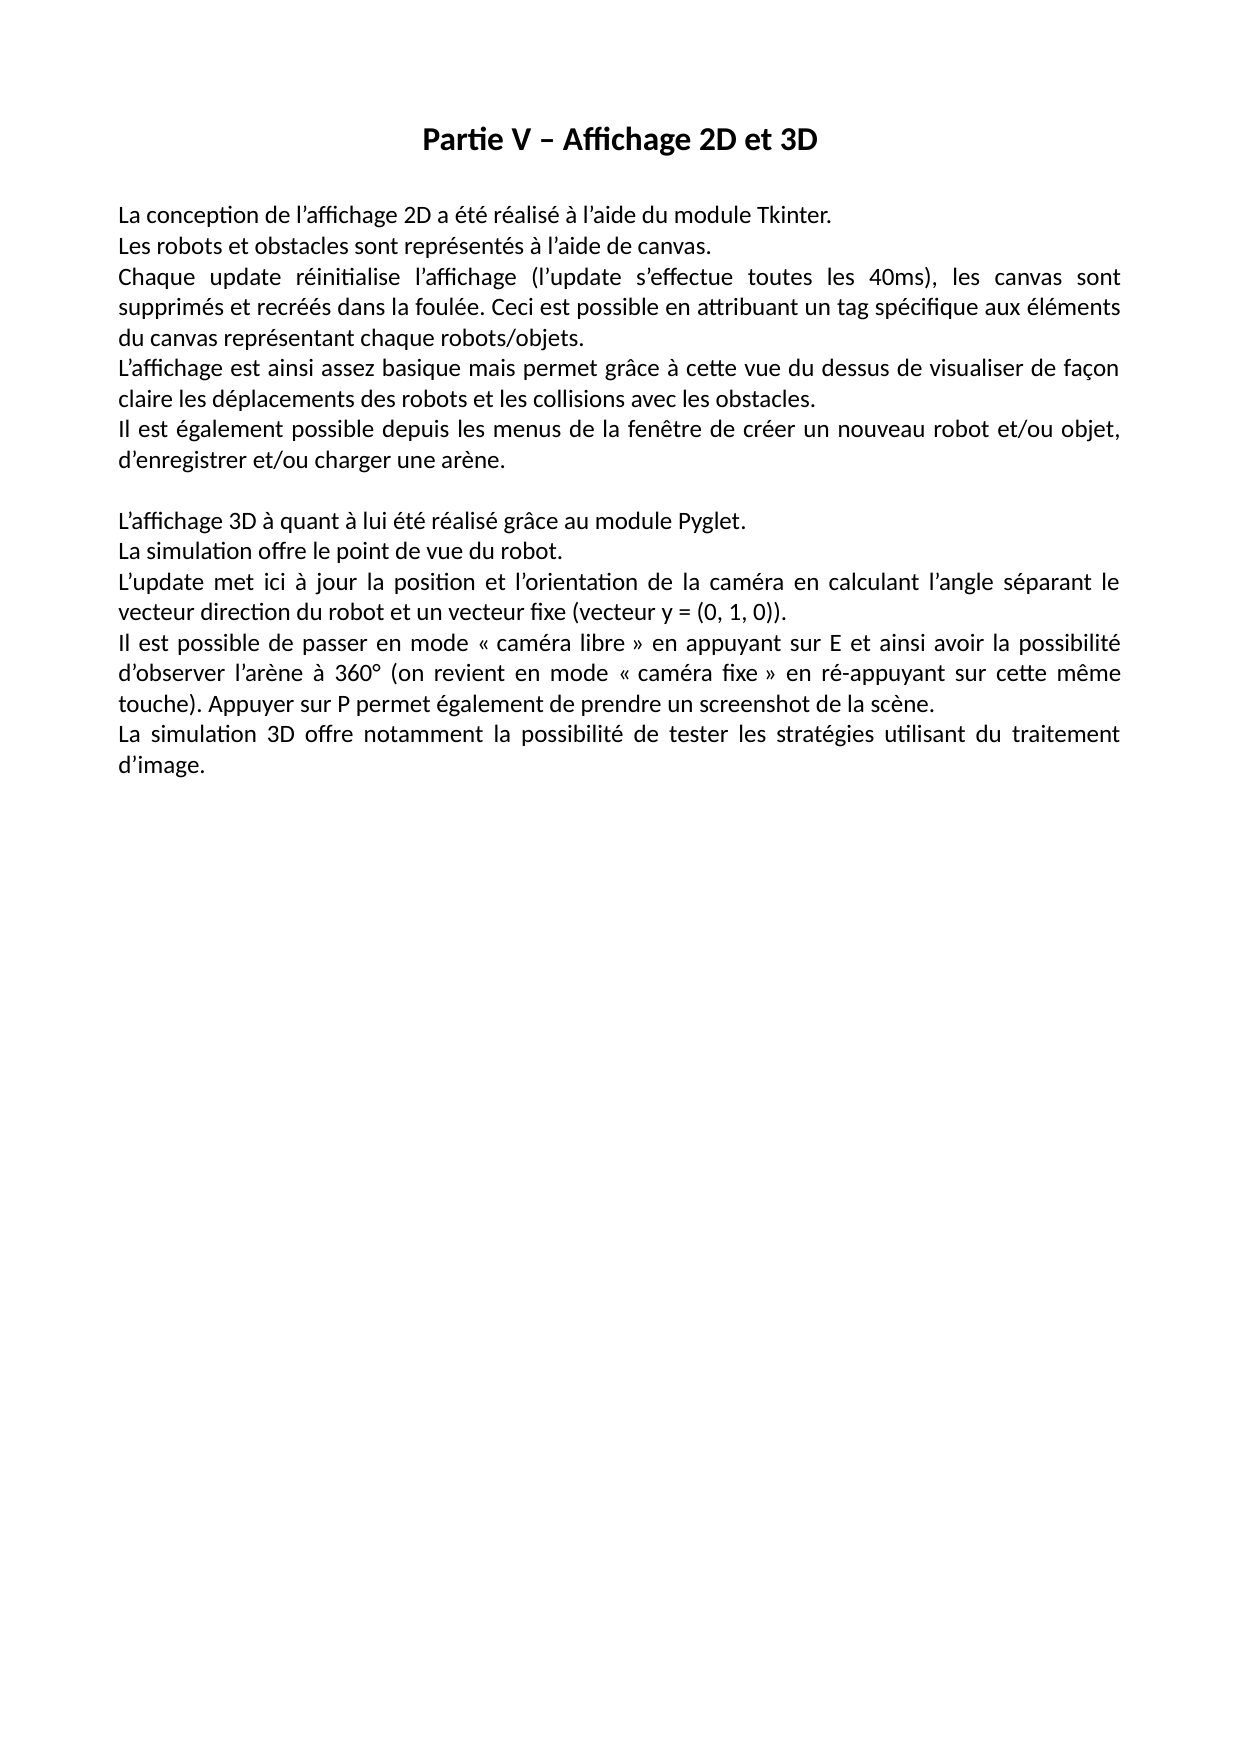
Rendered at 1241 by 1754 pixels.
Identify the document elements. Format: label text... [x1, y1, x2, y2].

text Chaque update réinitialise l’affichage (l’update s’effectue toutes les 40ms), les canvas sont supprimés et recréés dans la foulée. Ceci est possible en attribuant un tag spécifique aux éléments du canvas représentant chaque robots/objets. [118, 261, 1122, 352]
text Partie V – Affichage 2D et 3D [118, 118, 1122, 159]
text Les robots et obstacles sont représentés à l’aide de canvas. [118, 230, 1122, 261]
text L’affichage 3D à quant à lui été réalisé grâce au module Pyglet. [118, 505, 1122, 535]
text La simulation offre le point de vue du robot. [118, 535, 1122, 566]
text Il est possible de passer en mode « caméra libre » en appuyant sur E et ainsi avoir la possibilité d’observer l’arène à 360° (on revient en mode « caméra fixe » en ré-appuyant sur cette même touche). Appuyer sur P permet également de prendre un screenshot de la scène. [118, 627, 1122, 718]
text L’update met ici à jour la position et l’orientation de la caméra en calculant l’angle séparant le vecteur direction du robot et un vecteur fixe (vecteur y = (0, 1, 0)). [118, 566, 1122, 627]
text La conception de l’affichage 2D a été réalisé à l’aide du module Tkinter. [118, 199, 1122, 230]
text Il est également possible depuis les menus de la fenêtre de créer un nouveau robot et/ou objet, d’enregistrer et/ou charger une arène. [118, 413, 1122, 474]
text L’affichage est ainsi assez basique mais permet grâce à cette vue du dessus de visualiser de façon claire les déplacements des robots et les collisions avec les obstacles. [118, 352, 1122, 413]
text La simulation 3D offre notamment la possibilité de tester les stratégies utilisant du traitement d’image. [118, 718, 1122, 779]
